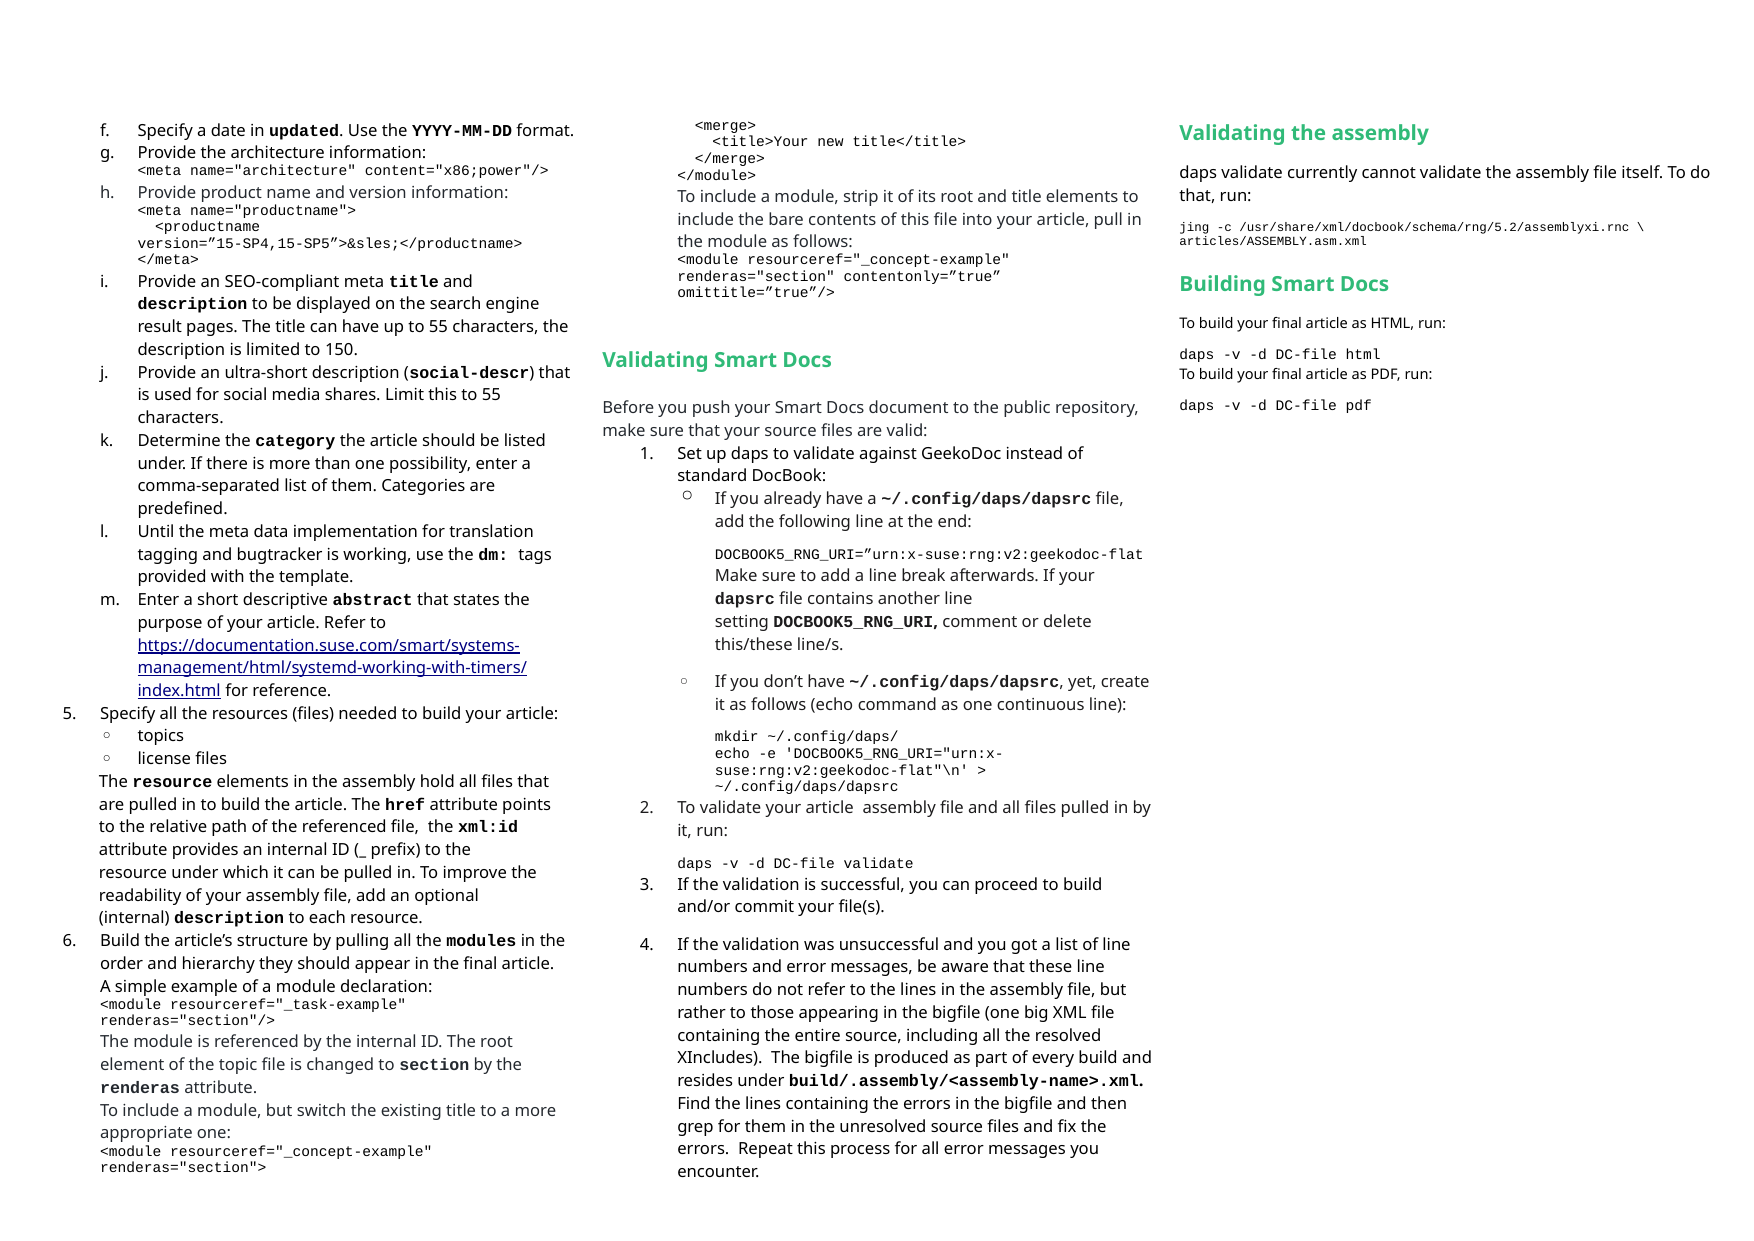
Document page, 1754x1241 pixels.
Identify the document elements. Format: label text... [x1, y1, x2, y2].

list mkdir ~/.config/daps/ echo -e 'DOCBOOK5_RNG_URI="urn:x-suse:rng:v2:geekodoc-flat"\n' > ~/.config/daps/dapsrc [677, 729, 1152, 796]
text daps -v -d DC-file pdf [1179, 398, 1730, 414]
list Determine the category the article should be listed under. If there is more than one possibility, enter a comma-separated list of them. Categories are predefined. [100, 428, 575, 519]
list If you already have a ~/.config/daps/dapsrc file, add the following line at the end: [677, 487, 1152, 533]
list license files [100, 747, 575, 769]
list <title>Your new title</title> [639, 135, 1152, 151]
list If the validation was unsuccessful and you got a list of line numbers and error messages, be aware that these line numbers do not refer to the lines in the assembly file, but rather to those appearing in the bigfile (one big XML file containing the entire source, including all the resolved XIncludes). The bigfile is produced as part of every build and resides under build/.assembly/<assembly-name>.xml. Find the lines containing the errors in the bigfile and then grep for them in the unresolved source files and fix the errors. Repeat this process for all error messages you encounter. [639, 932, 1152, 1182]
list To include a module, strip it of its root and title elements to include the bare contents of this file into your article, pull in the module as follows: [639, 184, 1152, 252]
list DOCBOOK5_RNG_URI=”urn:x-suse:rng:v2:geekodoc-flat [677, 547, 1152, 564]
list Until the meta data implementation for translation tagging and bugtracker is working, use the dm: tags provided with the template. [100, 519, 575, 588]
text To build your final article as HTML, run: [1179, 312, 1730, 332]
list <merge> [639, 118, 1152, 135]
list Provide product name and version information: [100, 180, 575, 203]
list Provide the architecture information: [100, 141, 575, 164]
list <meta name="architecture" content="x86;power"/> [100, 164, 575, 180]
list </module> [639, 168, 1152, 184]
list If you don’t have ~/.config/daps/dapsrc, yet, create it as follows (echo command as one continuous line): [677, 669, 1152, 715]
text daps -v -d DC-file html [1179, 347, 1730, 363]
text Before you push your Smart Docs document to the public repository, make sure that your source files are valid: [602, 396, 1152, 441]
list Build the article’s structure by pulling all the modules in the order and hierarchy they should appear in the final article. [62, 929, 575, 974]
list Make sure to add a line break afterwards. If your dapsrc file contains another line setting DOCBOOK5_RNG_URI, comment or delete this/these line/s. [677, 564, 1152, 655]
list <module resourceref="_task-example" renderas="section"/> The module is referenced by the internal ID. The root element of the topic file is changed to section by the renderas attribute. [62, 997, 575, 1098]
list </merge> [639, 151, 1152, 168]
text To build your final article as PDF, run: [1179, 363, 1730, 383]
list To include a module, but switch the existing title to a more appropriate one: [62, 1098, 575, 1144]
list daps -v -d DC-file validate [639, 856, 1152, 872]
text jing -c /usr/share/xml/docbook/schema/rng/5.2/assemblyxi.rnc \ articles/ASSEMBLY.asm.xml Building Smart Docs [1179, 221, 1730, 298]
text Validating Smart Docs [602, 345, 1152, 373]
list <meta name="productname"> [100, 203, 575, 219]
list Provide an SEO-compliant meta title and description to be displayed on the search engine result pages. The title can have up to 55 characters, the description is limited to 150. [100, 269, 575, 360]
list <module resourceref="_concept-example" renderas="section"> [62, 1144, 575, 1177]
list Specify a date in updated. Use the YYYY-MM-DD format. [100, 118, 575, 141]
list To validate your article assembly file and all files pulled in by it, run: [639, 796, 1152, 841]
list <productname version=”15-SP4,15-SP5”>&sles;</productname> </meta> [100, 219, 575, 269]
list topics [100, 724, 575, 747]
text The resource elements in the assembly hold all files that are pulled in to build the article. The href attribute points to the relative path of the referenced file, the xml:id attribute provides an internal ID (_ prefix) to the resource under which it can be pulled in. To improve the readability of your assembly file, add an optional (internal) description to each resource. [25, 769, 575, 929]
list Set up daps to validate against GeekoDoc instead of standard DocBook: [639, 441, 1152, 487]
list A simple example of a module declaration: [62, 974, 575, 997]
list If the validation is successful, you can proceed to build and/or commit your file(s). [639, 872, 1152, 918]
text daps validate currently cannot validate the assembly file itself. To do that, run: [1179, 161, 1730, 207]
text Validating the assembly [1179, 118, 1730, 147]
list Specify all the resources (files) needed to build your article: [62, 701, 575, 724]
list <module resourceref="_concept-example" renderas="section" contentonly=”true” omittitle=”true”/> [639, 252, 1152, 302]
list Provide an ultra-short description (social-descr) that is used for social media shares. Limit this to 55 characters. [100, 360, 575, 428]
list Enter a short descriptive abstract that states the purpose of your article. Refer to https://documentation.suse.com/smart/systems-management/html/systemd-working-with-timers/index.html for reference. [100, 588, 575, 701]
